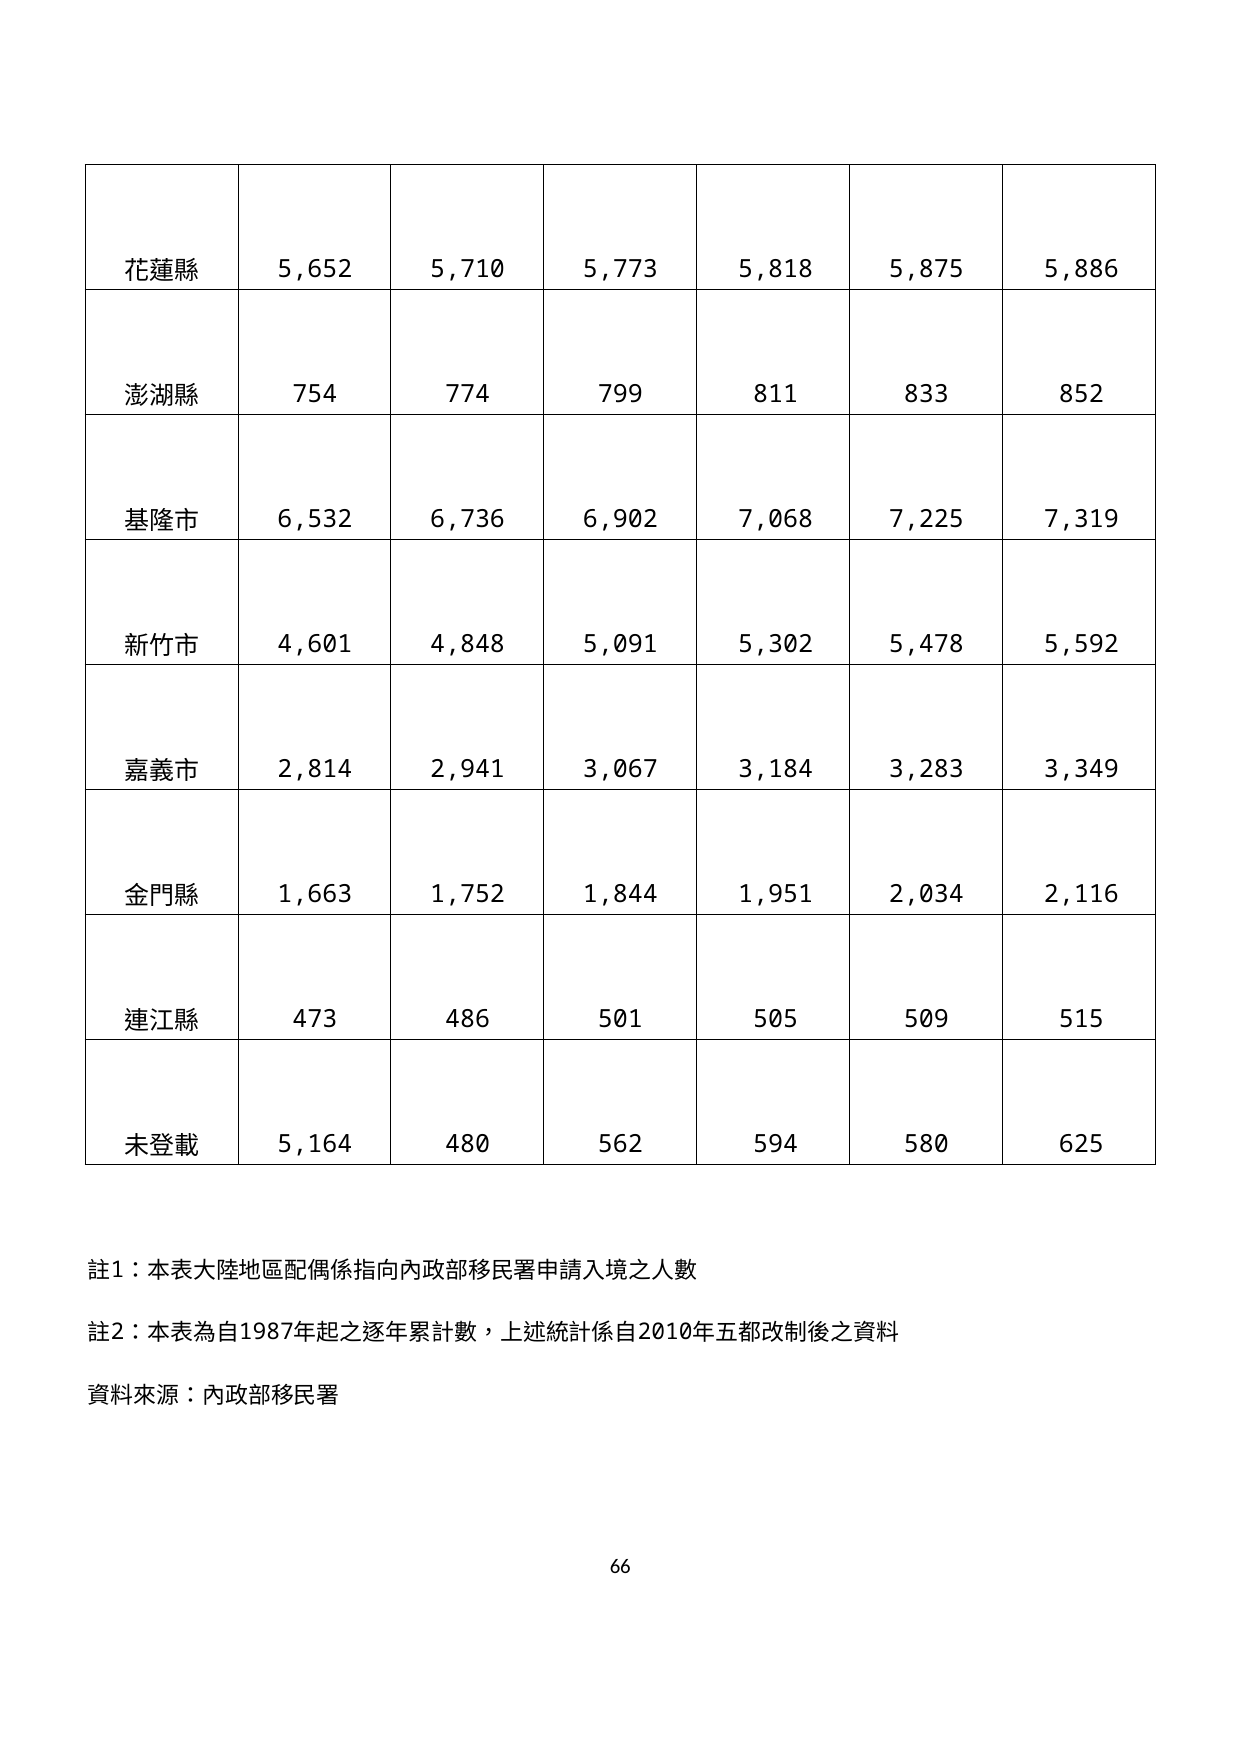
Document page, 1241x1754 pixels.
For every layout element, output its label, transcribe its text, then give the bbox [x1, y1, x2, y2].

table_cell 6,902 [544, 415, 696, 539]
table_cell 7,225 [850, 415, 1002, 539]
table_cell 509 [850, 915, 1002, 1039]
table_cell 7,319 [1003, 415, 1155, 539]
text 資料來源：內政部移民署 [87, 1352, 1053, 1414]
text 註1：本表大陸地區配偶係指向內政部移民署申請入境之人數 [87, 1227, 1053, 1289]
table_cell 5,886 [1003, 165, 1155, 289]
table_cell 2,116 [1003, 790, 1155, 914]
table_cell 580 [850, 1040, 1002, 1164]
table_cell 未登載 [86, 1040, 238, 1164]
table_cell 799 [544, 290, 696, 414]
table_cell 774 [391, 290, 543, 414]
table_cell 833 [850, 290, 1002, 414]
table_cell 1,951 [697, 790, 849, 914]
table_cell 5,818 [697, 165, 849, 289]
table_cell 5,592 [1003, 540, 1155, 664]
table_cell 625 [1003, 1040, 1155, 1164]
table_cell 澎湖縣 [86, 290, 238, 414]
table_cell 3,283 [850, 665, 1002, 789]
table_cell 1,663 [239, 790, 390, 914]
table_cell 3,184 [697, 665, 849, 789]
table_cell 5,091 [544, 540, 696, 664]
table_cell 7,068 [697, 415, 849, 539]
table_cell 基隆市 [86, 415, 238, 539]
table_cell 562 [544, 1040, 696, 1164]
table_cell 4,601 [239, 540, 390, 664]
table_cell 金門縣 [86, 790, 238, 914]
table_cell 486 [391, 915, 543, 1039]
table_cell 3,349 [1003, 665, 1155, 789]
table_cell 811 [697, 290, 849, 414]
table_cell 501 [544, 915, 696, 1039]
table_cell 5,652 [239, 165, 390, 289]
table_cell 505 [697, 915, 849, 1039]
table_cell 5,710 [391, 165, 543, 289]
table_cell 5,164 [239, 1040, 390, 1164]
table_cell 6,736 [391, 415, 543, 539]
table_cell 754 [239, 290, 390, 414]
table_cell 515 [1003, 915, 1155, 1039]
table_cell 1,844 [544, 790, 696, 914]
text 註2：本表為自1987年起之逐年累計數，上述統計係自2010年五都改制後之資料 [87, 1289, 1053, 1352]
table_cell 480 [391, 1040, 543, 1164]
table_cell 5,875 [850, 165, 1002, 289]
table_cell 1,752 [391, 790, 543, 914]
table_cell 852 [1003, 290, 1155, 414]
table_cell 4,848 [391, 540, 543, 664]
table_cell 594 [697, 1040, 849, 1164]
table_cell 2,941 [391, 665, 543, 789]
table_cell 3,067 [544, 665, 696, 789]
table_cell 嘉義市 [86, 665, 238, 789]
table_cell 6,532 [239, 415, 390, 539]
table_cell 5,478 [850, 540, 1002, 664]
table_cell 2,034 [850, 790, 1002, 914]
table_cell 花蓮縣 [86, 165, 238, 289]
table_cell 5,773 [544, 165, 696, 289]
table_cell 5,302 [697, 540, 849, 664]
table_cell 2,814 [239, 665, 390, 789]
table_cell 連江縣 [86, 915, 238, 1039]
table_cell 新竹市 [86, 540, 238, 664]
table_cell 473 [239, 915, 390, 1039]
